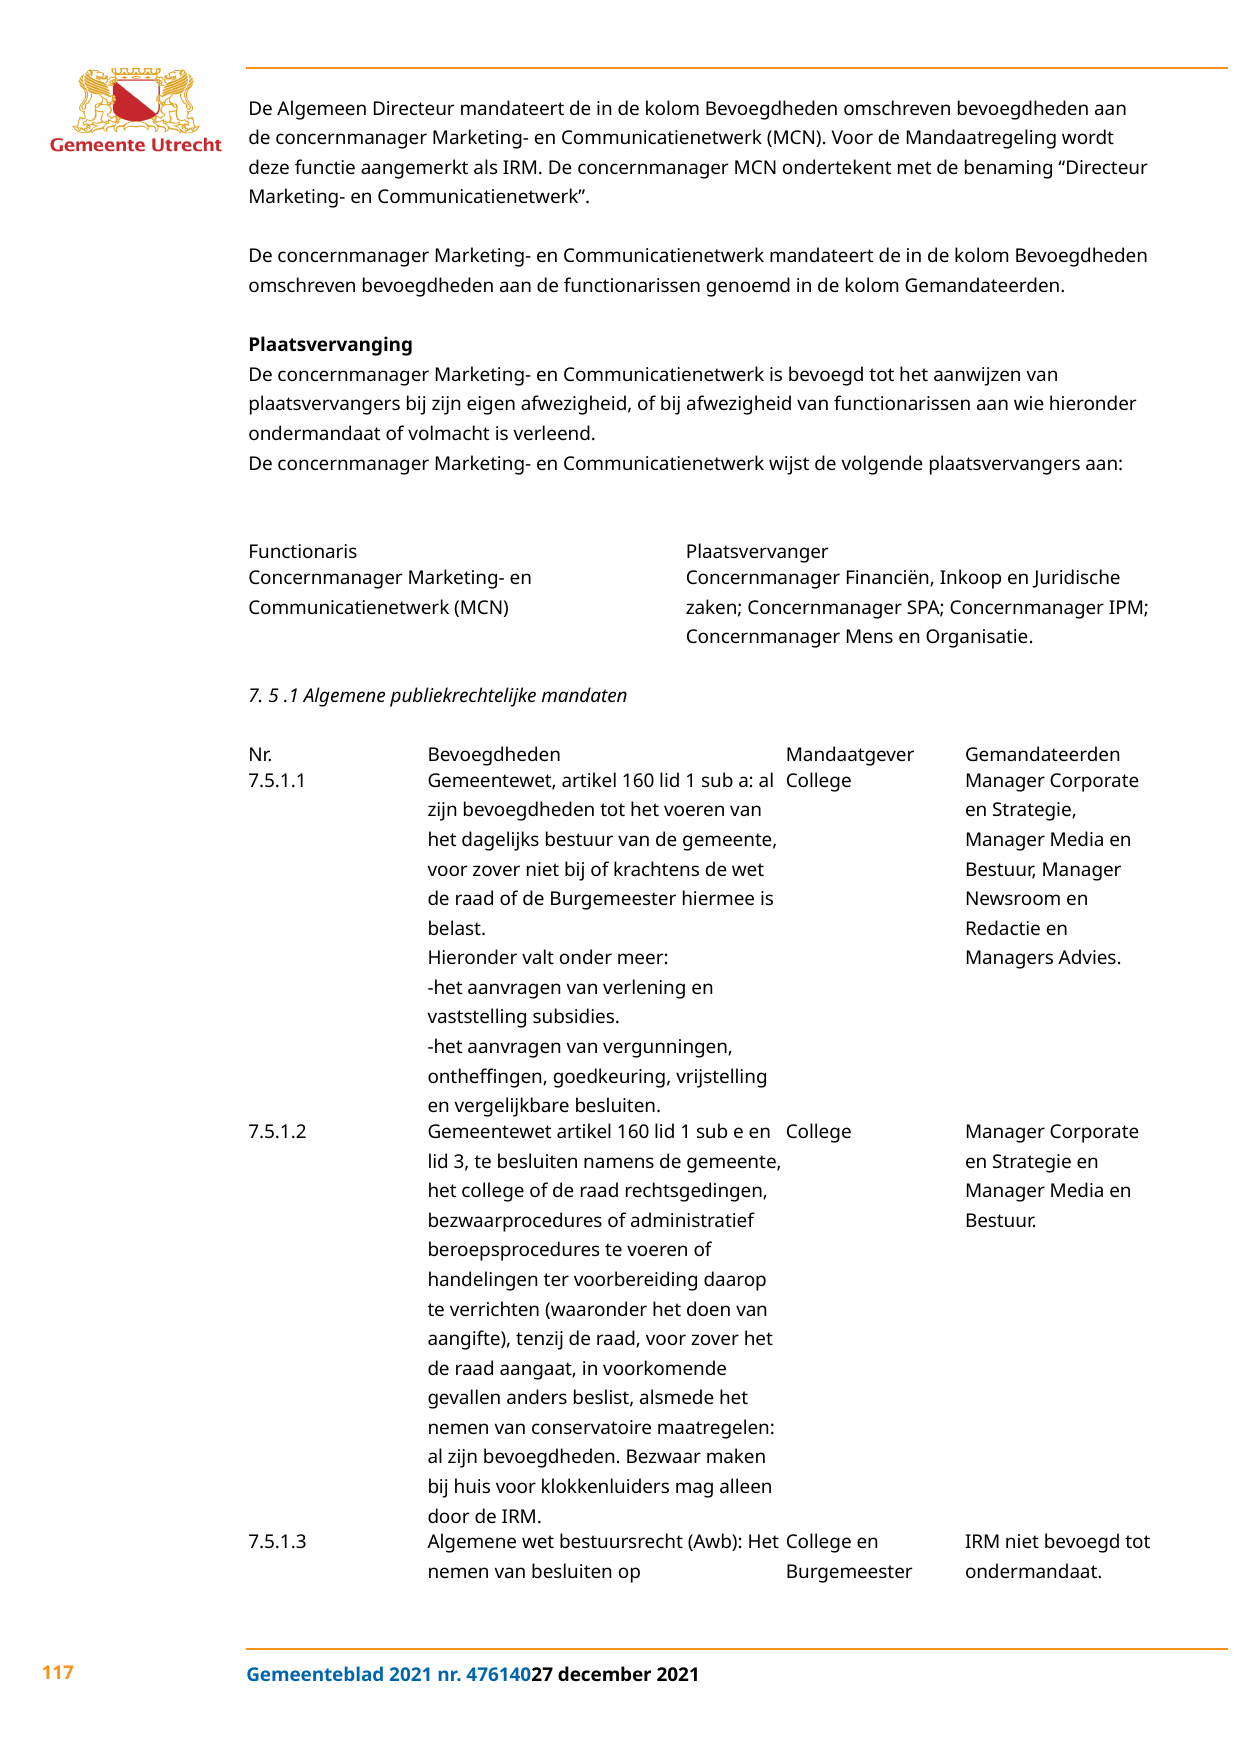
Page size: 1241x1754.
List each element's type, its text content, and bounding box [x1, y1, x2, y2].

table_header Mandaatgever [786, 741, 965, 767]
text De concernmanager Marketing- en Communicatienetwerk is bevoegd tot het aanwijzen van plaatsvervangers bij zijn eigen afwezigheid, of bij afwezigheid van functionarissen aan wie hieronder ondermandaat of volmacht is verleend. [248, 361, 1152, 446]
table_header Nr. [248, 741, 427, 767]
table_cell Manager Corporate en Strategie, Manager Media en Bestuur, Manager Newsroom en Redactie en Managers Advies. [965, 767, 1152, 1118]
table_cell 7.5.1.3 [248, 1529, 427, 1584]
table_cell College en Burgemeester [786, 1529, 965, 1584]
table_cell 7.5.1.2 [248, 1118, 427, 1528]
text De Algemeen Directeur mandateert de in de kolom Bevoegdheden omschreven bevoegdheden aan de concernmanager Marketing- en Communicatienetwerk (MCN). Voor de Mandaatregeling wordt deze functie aangemerkt als IRM. De concernmanager MCN ondertekent met de benaming “Directeur Marketing- en Communicatienetwerk”. [248, 95, 1152, 209]
table_cell Manager Corporate en Strategie en Manager Media en Bestuur. [965, 1118, 1152, 1528]
text Plaatsvervanging [248, 331, 1152, 357]
table_cell College [786, 767, 965, 1118]
table_cell Concernmanager Financiën, Inkoop en Juridische zaken; Concernmanager SPA; Concernmanager IPM; Concernmanager Mens en Organisatie. [686, 564, 1152, 649]
table_cell Algemene wet bestuursrecht (Awb): Het nemen van besluiten op [427, 1529, 786, 1584]
table_cell Gemeentewet artikel 160 lid 1 sub e en lid 3, te besluiten namens de gemeente, het college of de raad rechtsgedingen, bezwaarprocedures of administratief beroepsprocedures te voeren of handelingen ter voorbereiding daarop te verrichten (waaronder het doen van aangifte), tenzij de raad, voor zover het de raad aangaat, in voorkomende gevallen anders beslist, alsmede het nemen van conservatoire maatregelen: al zijn bevoegdheden. Bezwaar maken bij huis voor klokkenluiders mag alleen door de IRM. [427, 1118, 786, 1528]
table_cell IRM niet bevoegd tot ondermandaat. [965, 1529, 1152, 1584]
table_header Gemandateerden [965, 741, 1152, 767]
picture [41, 47, 231, 172]
table_header Functionaris [248, 539, 686, 564]
table_cell 7.5.1.1 [248, 767, 427, 1118]
table_cell Gemeentewet, artikel 160 lid 1 sub a: al zijn bevoegdheden tot het voeren van het dagelijks bestuur van de gemeente, voor zover niet bij of krachtens de wet de raad of de Burgemeester hiermee is belast. Hieronder valt onder meer: -het aanvragen van verlening en vaststelling subsidies. -het aanvragen van vergunningen, ontheffingen, goedkeuring, vrijstelling en vergelijkbare besluiten. [427, 767, 786, 1118]
table_header Plaatsvervanger [686, 539, 1152, 564]
text 7. 5 .1 Algemene publiekrechtelijke mandaten [248, 682, 1152, 708]
text De concernmanager Marketing- en Communicatienetwerk wijst de volgende plaatsvervangers aan: [248, 450, 1152, 476]
table_header Bevoegdheden [427, 741, 786, 767]
text De concernmanager Marketing- en Communicatienetwerk mandateert de in de kolom Bevoegdheden omschreven bevoegdheden aan de functionarissen genoemd in de kolom Gemandateerden. [248, 243, 1152, 298]
table_cell Concernmanager Marketing- en Communicatienetwerk (MCN) [248, 564, 686, 649]
table_cell College [786, 1118, 965, 1528]
